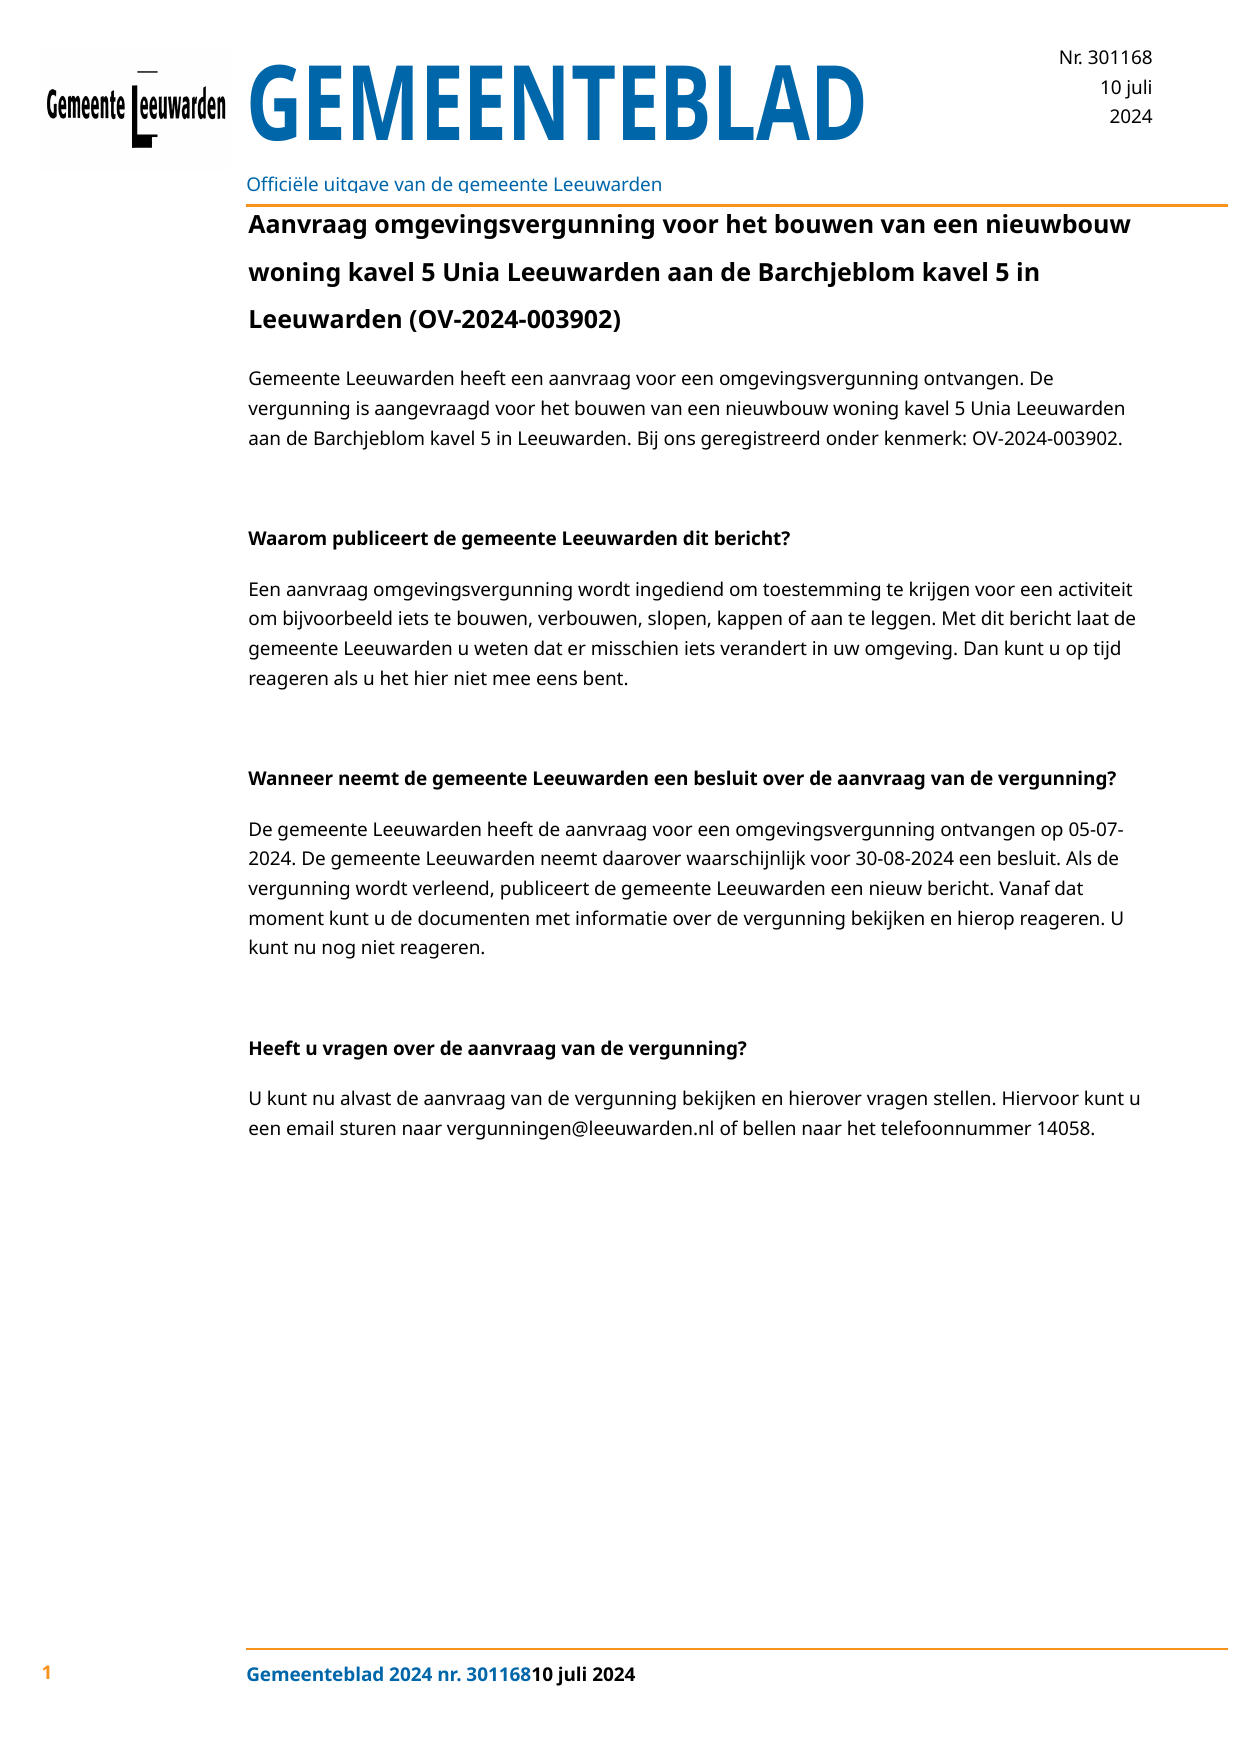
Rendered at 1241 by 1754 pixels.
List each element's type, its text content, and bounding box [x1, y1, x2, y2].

text De gemeente Leeuwarden heeft de aanvraag voor een omgevingsvergunning ontvangen op 05-07-2024. De gemeente Leeuwarden neemt daarover waarschijnlijk voor 30-08-2024 een besluit. Als de vergunning wordt verleend, publiceert de gemeente Leeuwarden een nieuw bericht. Vanaf dat moment kunt u de documenten met informatie over de vergunning bekijken en hierop reageren. U kunt nu nog niet reageren. [248, 816, 1152, 960]
text Een aanvraag omgevingsvergunning wordt ingediend om toestemming te krijgen voor een activiteit om bijvoorbeeld iets te bouwen, verbouwen, slopen, kappen of aan te leggen. Met dit bericht laat de gemeente Leeuwarden u weten dat er misschien iets verandert in uw omgeving. Dan kunt u op tijd reageren als u het hier niet mee eens bent. [248, 576, 1152, 690]
text Wanneer neemt de gemeente Leeuwarden een besluit over de aanvraag van de vergunning? [248, 766, 1152, 791]
picture [41, 47, 231, 172]
text Heeft u vragen over de aanvraag van de vergunning? [248, 1035, 1152, 1061]
text Gemeente Leeuwarden heeft een aanvraag voor een omgevingsvergunning ontvangen. De vergunning is aangevraagd voor het bouwen van een nieuwbouw woning kavel 5 Unia Leeuwarden aan de Barchjeblom kavel 5 in Leeuwarden. Bij ons geregistreerd onder kenmerk: OV-2024-003902. [248, 366, 1152, 450]
text Aanvraag omgevingsvergunning voor het bouwen van een nieuwbouw woning kavel 5 Unia Leeuwarden aan de Barchjeblom kavel 5 in Leeuwarden (OV-2024-003902) [248, 207, 1152, 336]
text Waarom publiceert de gemeente Leeuwarden dit bericht? [248, 526, 1152, 551]
text U kunt nu alvast de aanvraag van de vergunning bekijken en hierover vragen stellen. Hiervoor kunt u een email sturen naar vergunningen@leeuwarden.nl of bellen naar het telefoonnummer 14058. [248, 1086, 1152, 1141]
